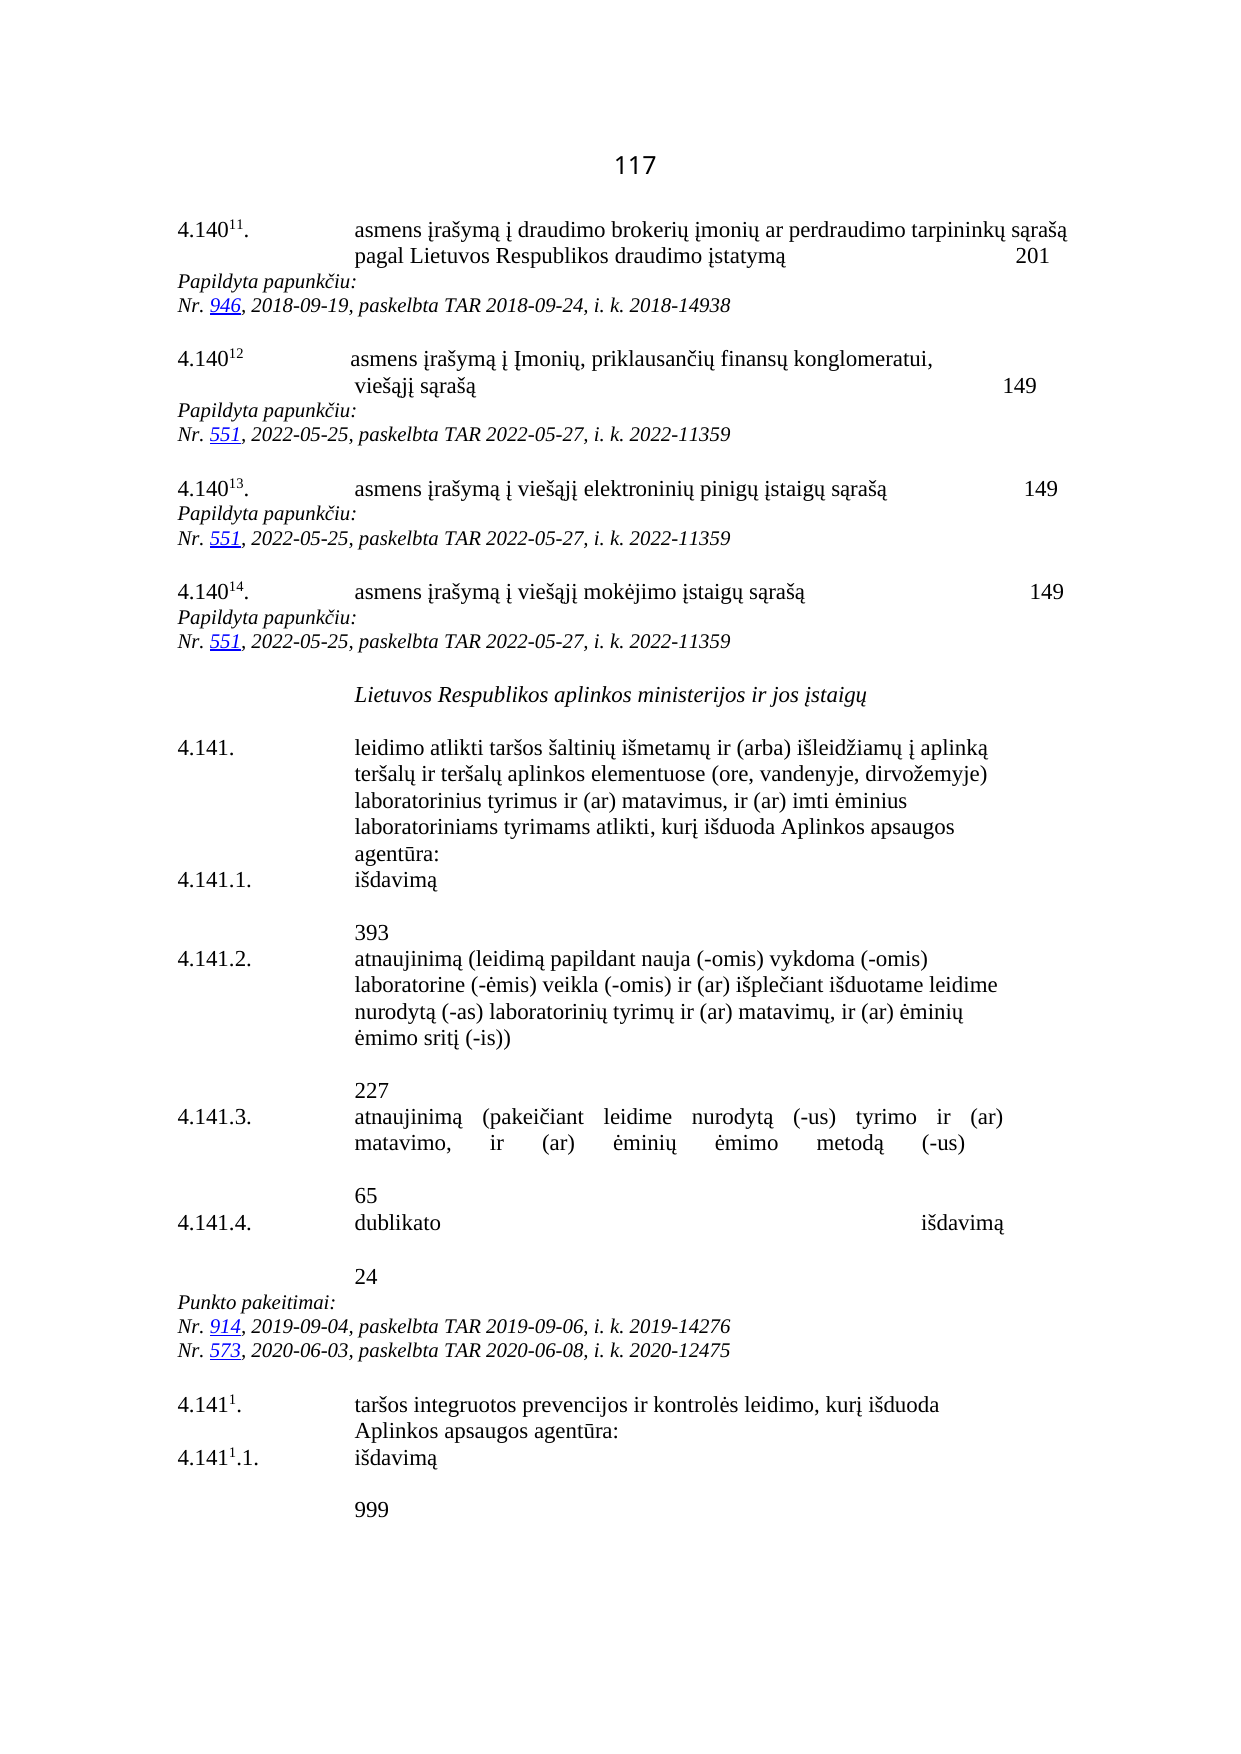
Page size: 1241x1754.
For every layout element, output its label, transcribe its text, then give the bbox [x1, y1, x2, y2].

text viešąjį sąrašą 149 [177, 372, 1092, 398]
text 4.1411.1. išdavimą 999 [177, 1444, 1004, 1523]
text Papildyta papunkčiu: [177, 501, 1092, 525]
text Nr. 573, 2020-06-03, paskelbta TAR 2020-06-08, i. k. 2020-12475 [177, 1338, 1092, 1362]
text Punkto pakeitimai: [177, 1290, 1092, 1314]
text Nr. 914, 2019-09-04, paskelbta TAR 2019-09-06, i. k. 2019-14276 [177, 1314, 1092, 1338]
text 4.141.2. atnaujinimą (leidimą papildant nauja (-omis) vykdoma (-omis) laboratorine (-ėmis) veikla (-omis) ir (ar) išplečiant išduotame leidime nurodytą (-as) laboratorinių tyrimų ir (ar) matavimų, ir (ar) ėminių ėmimo sritį (-is)) 227 [177, 945, 1004, 1103]
text Nr. 551, 2022-05-25, paskelbta TAR 2022-05-27, i. k. 2022-11359 [177, 629, 1092, 653]
text 4.1411. taršos integruotos prevencijos ir kontrolės leidimo, kurį išduoda Aplinkos apsaugos agentūra: [177, 1391, 1004, 1444]
text Papildyta papunkčiu: [177, 268, 1092, 293]
text Nr. 946, 2018-09-19, paskelbta TAR 2018-09-24, i. k. 2018-14938 [177, 293, 1092, 317]
text Papildyta papunkčiu: [177, 398, 1092, 422]
text Papildyta papunkčiu: [177, 604, 1092, 629]
text 4.14012 asmens įrašymą į Įmonių, priklausančių finansų konglomeratui, [177, 345, 1092, 372]
text 4.14011. asmens įrašymą į draudimo brokerių įmonių ar perdraudimo tarpininkų sąrašą pagal Lietuvos Respublikos draudimo įstatymą 201 [177, 216, 1092, 268]
text Nr. 551, 2022-05-25, paskelbta TAR 2022-05-27, i. k. 2022-11359 [177, 422, 1092, 446]
text 4.141.1. išdavimą 393 [177, 866, 1004, 945]
text 4.141. leidimo atlikti taršos šaltinių išmetamų ir (arba) išleidžiamų į aplinką teršalų ir teršalų aplinkos elementuose (ore, vandenyje, dirvožemyje) laboratorinius tyrimus ir (ar) matavimus, ir (ar) imti ėminius laboratoriniams tyrimams atlikti, kurį išduoda Aplinkos apsaugos agentūra: [177, 734, 1004, 866]
text Nr. 551, 2022-05-25, paskelbta TAR 2022-05-27, i. k. 2022-11359 [177, 525, 1092, 549]
text 4.14014. asmens įrašymą į viešąjį mokėjimo įstaigų sąrašą 149 [177, 578, 1092, 604]
text 4.141.4. dublikato išdavimą 24 [177, 1208, 1004, 1290]
text Lietuvos Respublikos aplinkos ministerijos ir jos įstaigų [354, 681, 945, 734]
text 4.14013. asmens įrašymą į viešąjį elektroninių pinigų įstaigų sąrašą 149 [177, 475, 1092, 501]
text 4.141.3. atnaujinimą (pakeičiant leidime nurodytą (-us) tyrimo ir (ar) matavimo, ir (ar) ėminių ėmimo metodą (-us) 65 [177, 1103, 1004, 1208]
